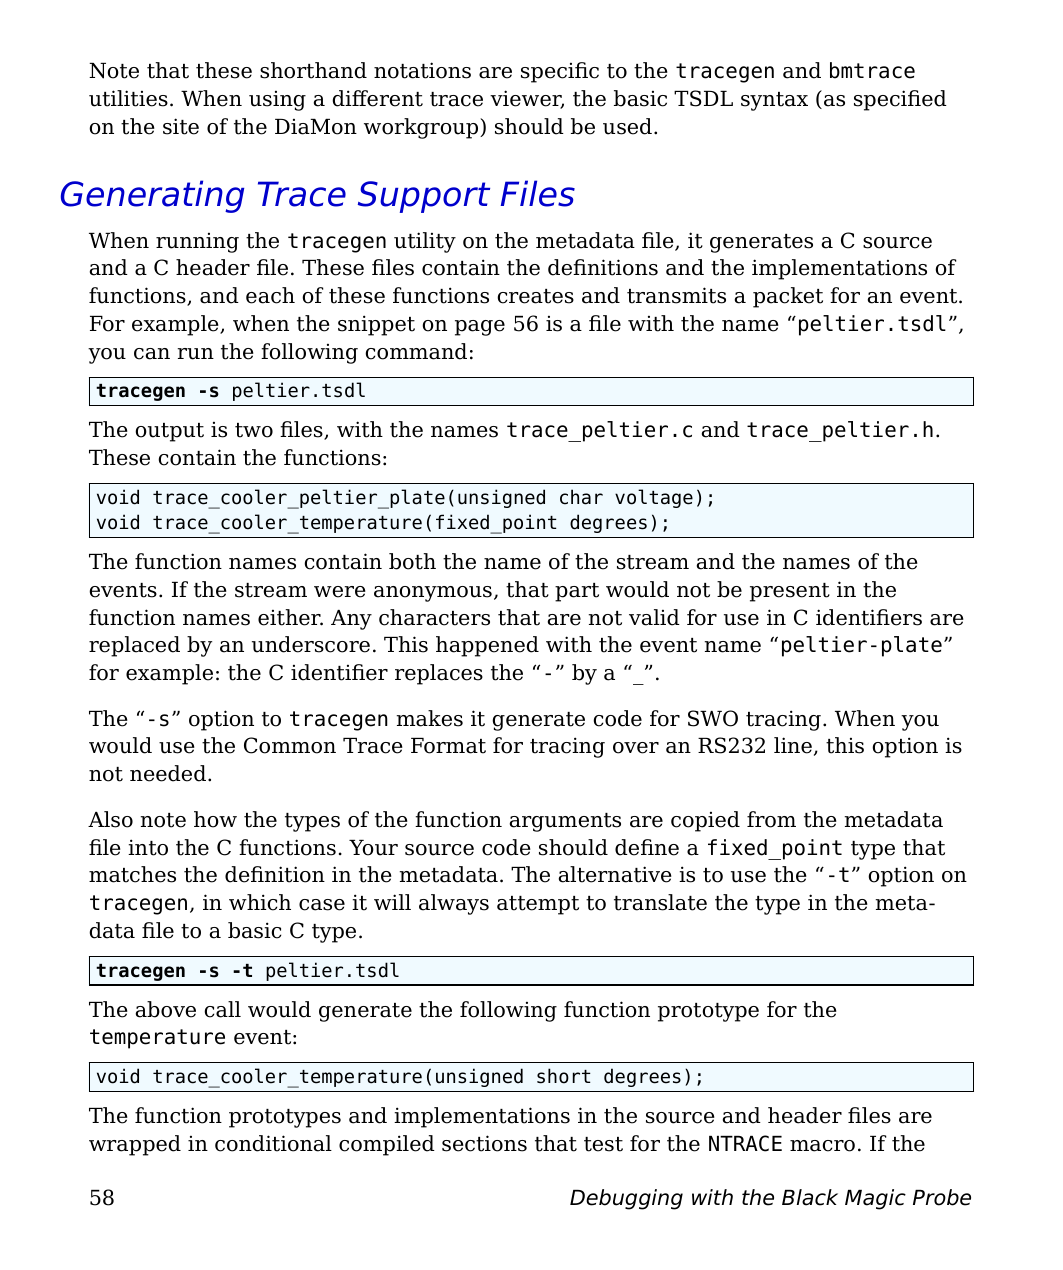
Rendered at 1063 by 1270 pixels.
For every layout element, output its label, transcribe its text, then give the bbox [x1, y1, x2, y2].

text The output is two files, with the names trace_peltier.c and trace_peltier.h. These contain the functions: [88, 418, 974, 471]
text The “-s” option to tracegen makes it generate code for SWO tracing. When you would use the Common Trace Format for tracing over an RS232 line, this option is not needed. [88, 707, 974, 787]
text void trace_cooler_peltier_plate(unsigned char voltage); [90, 484, 973, 508]
subtitle Generating Trace Support Files [59, 175, 974, 214]
text The function prototypes and implementations in the source and header files are wrapped in conditional compiled sections that test for the NTRACE macro. If the [88, 1104, 974, 1156]
text tracegen -s -t peltier.tsdl [90, 957, 973, 984]
text The function names contain both the name of the stream and the names of the events. If the stream were anonymous, that part would not be present in the function names either. Any characters that are not valid for use in C identifiers are replaced by an underscore. This happened with the event name “peltier-plate” for example: the C identifier replaces the “-” by a “_”. [88, 550, 974, 685]
text void trace_cooler_temperature(fixed_point degrees); [90, 508, 973, 537]
text When running the tracegen utility on the metadata file, it generates a C source and a C header file. These files contain the definitions and the implementations of functions, and each of these functions creates and transmits a packet for an event. For example, when the snippet on page 56 is a file with the name “peltier.tsdl”, you can run the following command: [88, 229, 974, 364]
text void trace_cooler_temperature(unsigned short degrees); [90, 1063, 973, 1091]
text The above call would generate the following function prototype for the temperature event: [88, 998, 974, 1050]
text Also note how the types of the function arguments are copied from the metadata file into the C functions. Your source code should define a fixed_point type that matches the definition in the metadata. The alternative is to use the “-t” option on tracegen, in which case it will always attempt to translate the type in the meta­data file to a basic C type. [88, 808, 974, 943]
text tracegen -s peltier.tsdl [90, 378, 973, 405]
text Note that these shorthand notations are specific to the tracegen and bmtrace utilities. When using a different trace viewer, the basic TSDL syntax (as specified on the site of the DiaMon workgroup) should be used. [88, 59, 974, 139]
